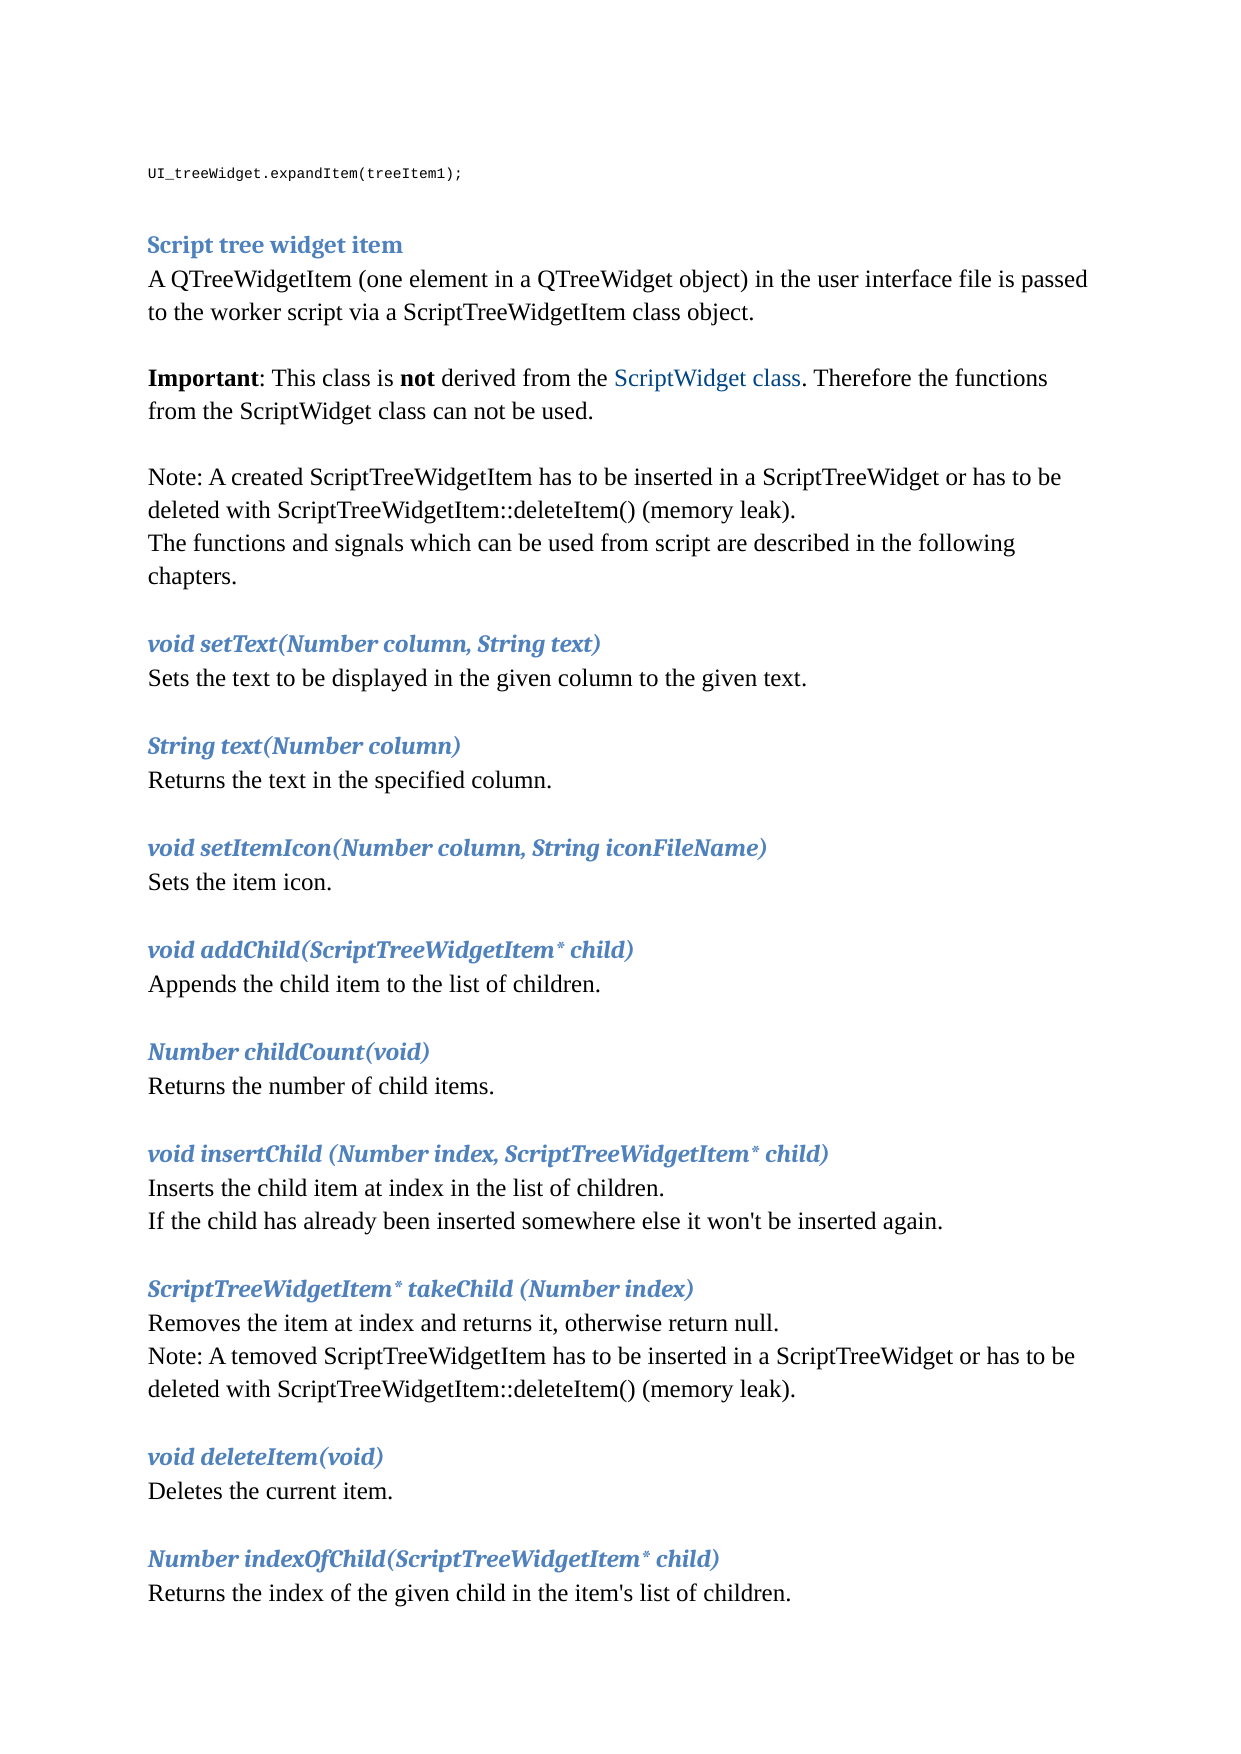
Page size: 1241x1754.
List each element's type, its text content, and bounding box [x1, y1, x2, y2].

subtitle void setItemIcon(Number column, String iconFileName) [148, 834, 1093, 863]
subtitle void insertChild (Number index, ScriptTreeWidgetItem* child) [148, 1140, 1093, 1168]
text UI_treeWidget.expandItem(treeItem1); [148, 167, 1093, 183]
text Note: A created ScriptTreeWidgetItem has to be inserted in a ScriptTreeWidget or has to be deleted with ScriptTreeWidgetItem::deleteItem() (memory leak). [148, 462, 1093, 524]
subtitle void deleteItem(void) [148, 1443, 1093, 1472]
text Removes the item at index and returns it, otherwise return null. [148, 1308, 1093, 1337]
subtitle Number indexOfChild(ScriptTreeWidgetItem* child) [148, 1545, 1093, 1573]
text Sets the text to be displayed in the given column to the given text. [148, 663, 1093, 692]
subtitle String text(Number column) [148, 732, 1093, 761]
text A QTreeWidgetItem (one element in a QTreeWidget object) in the user interface file is passed to the worker script via a ScriptTreeWidgetItem class object. [148, 264, 1093, 326]
text The functions and signals which can be used from script are described in the following chapters. [148, 528, 1093, 590]
subtitle Number childCount(void) [148, 1038, 1093, 1067]
text Sets the item icon. [148, 867, 1093, 896]
text If the child has already been inserted somewhere else it won't be inserted again. [148, 1206, 1093, 1234]
subtitle void addChild(ScriptTreeWidgetItem* child) [148, 936, 1093, 964]
text Note: A temoved ScriptTreeWidgetItem has to be inserted in a ScriptTreeWidget or has to be deleted with ScriptTreeWidgetItem::deleteItem() (memory leak). [148, 1341, 1093, 1403]
text Appends the child item to the list of children. [148, 969, 1093, 998]
text Important: This class is not derived from the ScriptWidget class. Therefore the functions from the ScriptWidget class can not be used. [148, 363, 1093, 424]
subtitle ScriptTreeWidgetItem* takeChild (Number index) [148, 1275, 1093, 1303]
text Inserts the child item at index in the list of children. [148, 1173, 1093, 1202]
text Returns the number of child items. [148, 1071, 1093, 1099]
text Returns the index of the given child in the item's list of children. [148, 1578, 1093, 1607]
subtitle Script tree widget item [148, 231, 1093, 259]
subtitle void setText(Number column, String text) [148, 630, 1093, 659]
text Returns the text in the specified column. [148, 765, 1093, 794]
text Deletes the current item. [148, 1476, 1093, 1504]
